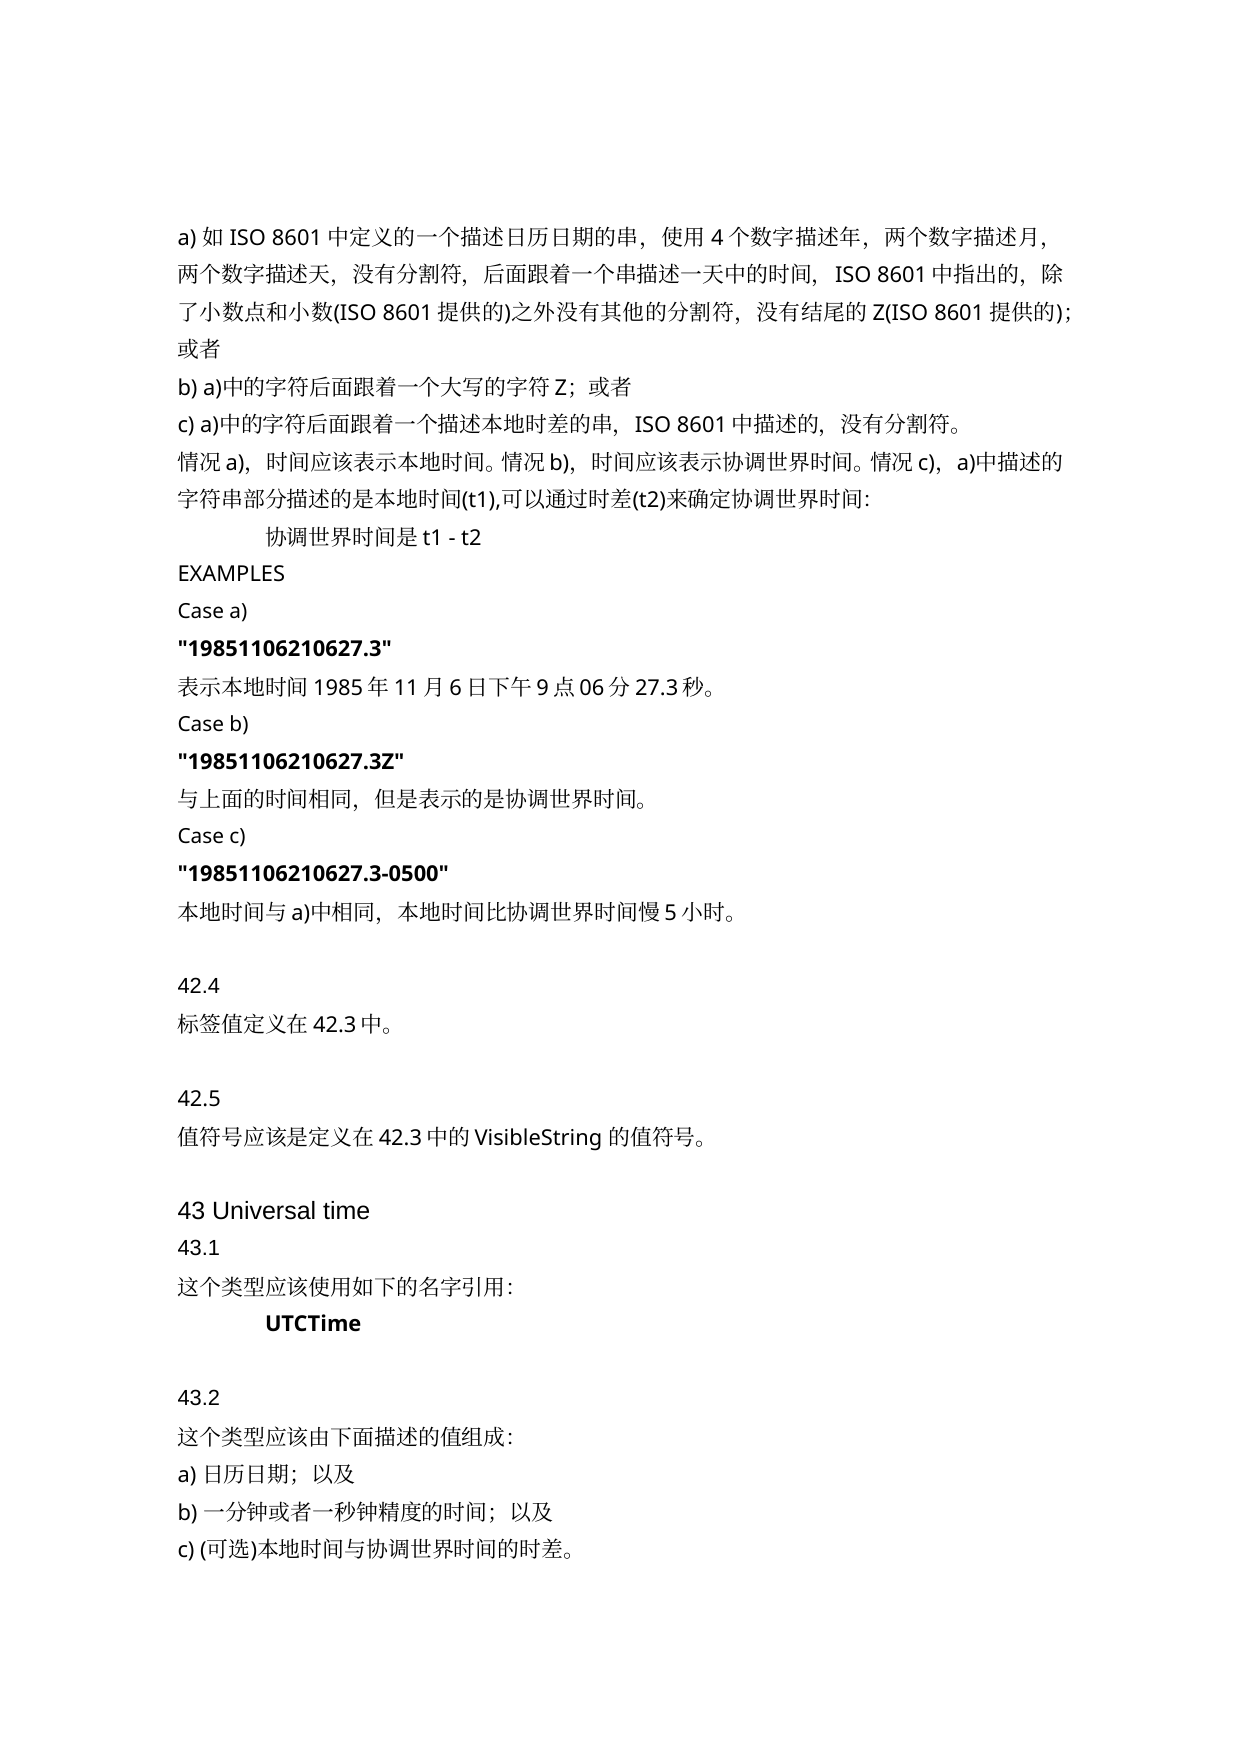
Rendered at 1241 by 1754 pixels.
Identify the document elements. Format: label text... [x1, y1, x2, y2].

subtitle 42.4 [177, 967, 1063, 1004]
subtitle 43.2 [177, 1379, 1063, 1417]
subtitle 43 Universal time [177, 1192, 1063, 1229]
text 标签值定义在42.3中。 [177, 1004, 1063, 1042]
text Case b) [177, 704, 1063, 742]
text 本地时间与a)中相同，本地时间比协调世界时间慢5小时。 [177, 892, 1063, 929]
text "19851106210627.3" [177, 629, 1063, 667]
text c) a)中的字符后面跟着一个描述本地时差的串，ISO 8601中描述的，没有分割符。 [177, 404, 1063, 442]
subtitle 43.1 [177, 1229, 1063, 1267]
text 协调世界时间是t1 - t2 [177, 517, 1063, 554]
text Case a) [177, 592, 1063, 629]
text EXAMPLES [177, 554, 1063, 592]
text a) 如ISO 8601中定义的一个描述日历日期的串，使用4个数字描述年，两个数字描述月，两个数字描述天，没有分割符，后面跟着一个串描述一天中的时间，ISO 8601中指出的，除了小数点和小数(ISO 8601提供的)之外没有其他的分割符，没有结尾的Z(ISO 8601提供的)；或者 [177, 217, 1063, 367]
text "19851106210627.3Z" [177, 742, 1063, 779]
text 与上面的时间相同，但是表示的是协调世界时间。 [177, 779, 1063, 817]
text b) 一分钟或者一秒钟精度的时间；以及 [177, 1492, 1063, 1529]
text 这个类型应该使用如下的名字引用： [177, 1267, 1063, 1304]
text 这个类型应该由下面描述的值组成： [177, 1417, 1063, 1454]
text UTCTime [177, 1304, 1063, 1342]
text Case c) [177, 817, 1063, 854]
text b) a)中的字符后面跟着一个大写的字符Z；或者 [177, 367, 1063, 404]
text c) (可选)本地时间与协调世界时间的时差。 [177, 1529, 1063, 1567]
text 值符号应该是定义在42.3中的VisibleString 的值符号。 [177, 1117, 1063, 1154]
text "19851106210627.3-0500" [177, 854, 1063, 892]
text 情况a)，时间应该表示本地时间。情况b)，时间应该表示协调世界时间。情况c)，a)中描述的字符串部分描述的是本地时间(t1),可以通过时差(t2)来确定协调世界时间： [177, 442, 1063, 517]
subtitle 42.5 [177, 1079, 1063, 1117]
text a) 日历日期；以及 [177, 1454, 1063, 1492]
text 表示本地时间1985年11月6日下午9点06分27.3秒。 [177, 667, 1063, 704]
